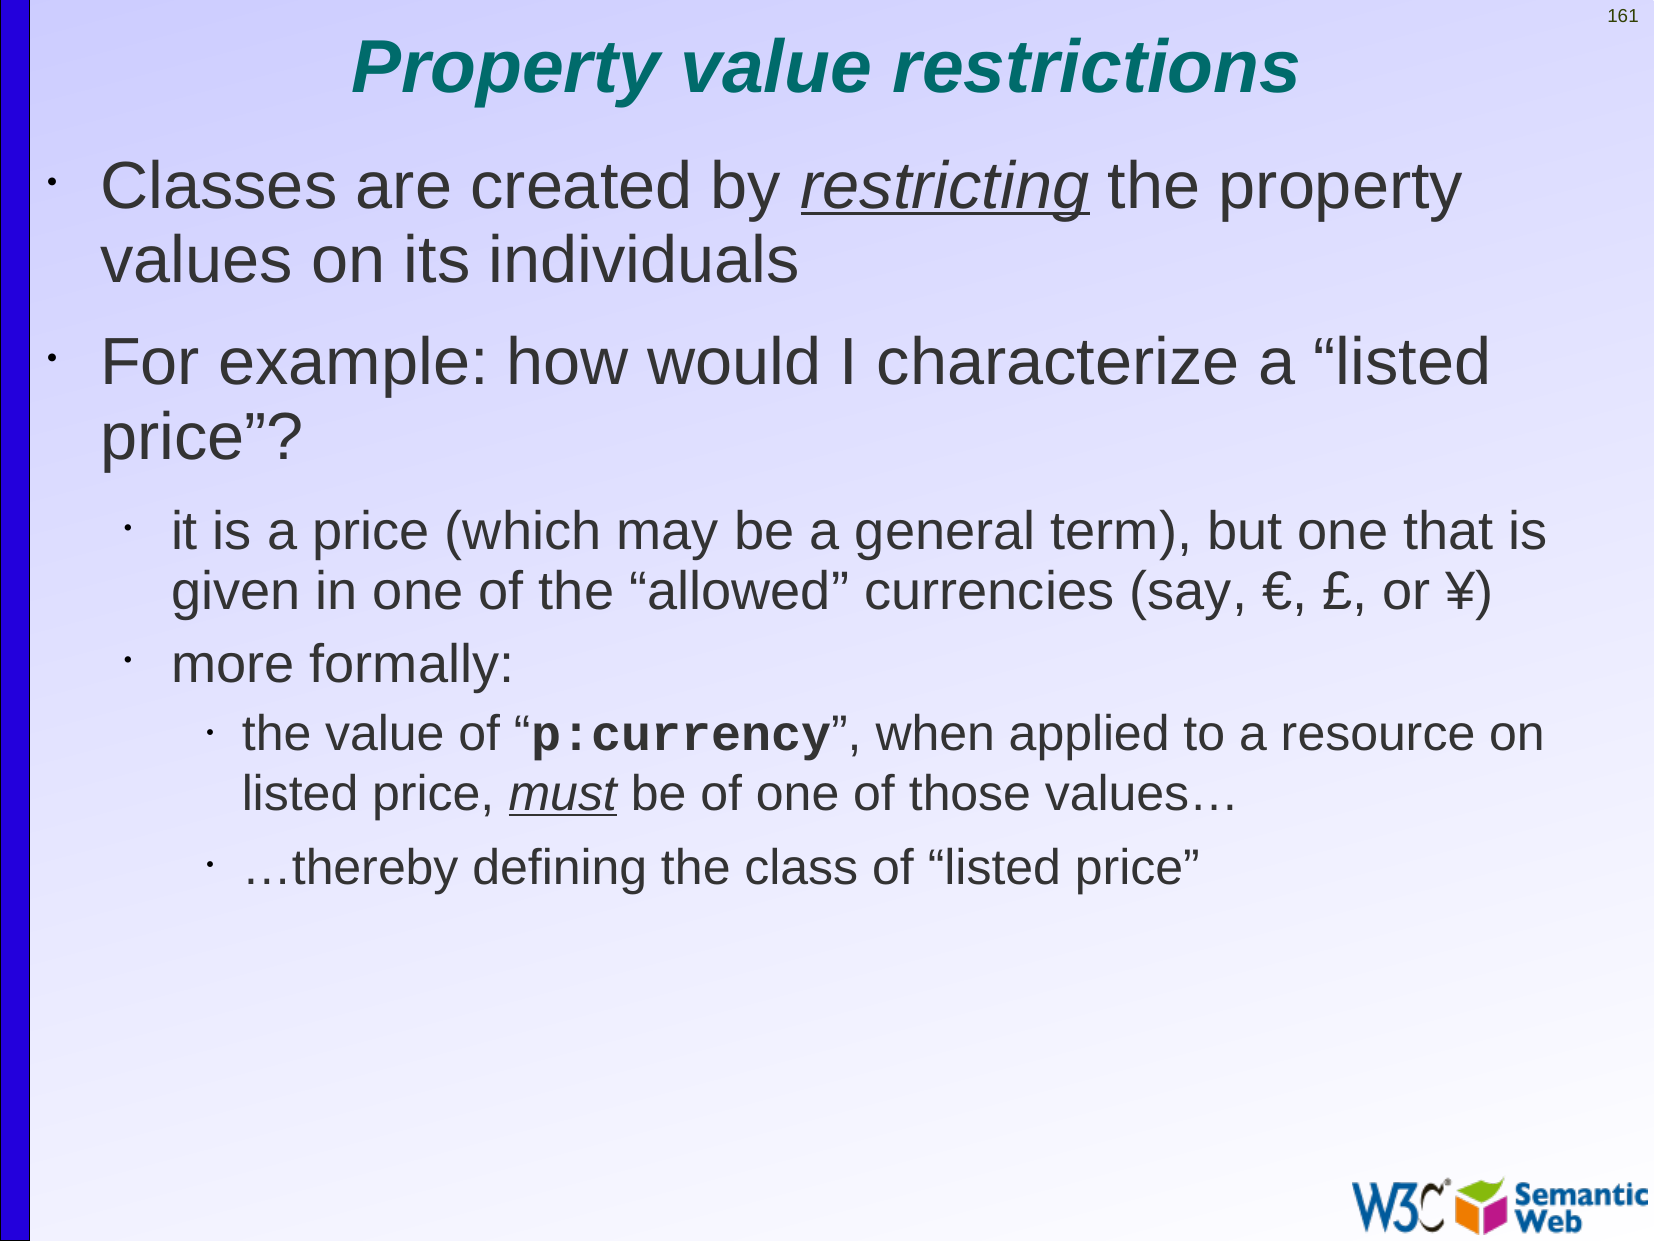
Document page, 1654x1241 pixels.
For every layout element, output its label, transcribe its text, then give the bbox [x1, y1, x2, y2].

picture [1352, 1175, 1648, 1235]
title Property value restrictions [0, 5, 1654, 125]
list Classes are created by restricting the property values on its individuals For example: how would I characterize a “listed price”? it is a price (which may be a general term), but one that is given in one of the “allowed” currencies (say, €, £, or ¥) more formally: the value of “p:currency”, when applied to a resource on listed price, must be of one of those values… …thereby defining the class of “listed price” [29, 147, 1624, 1134]
